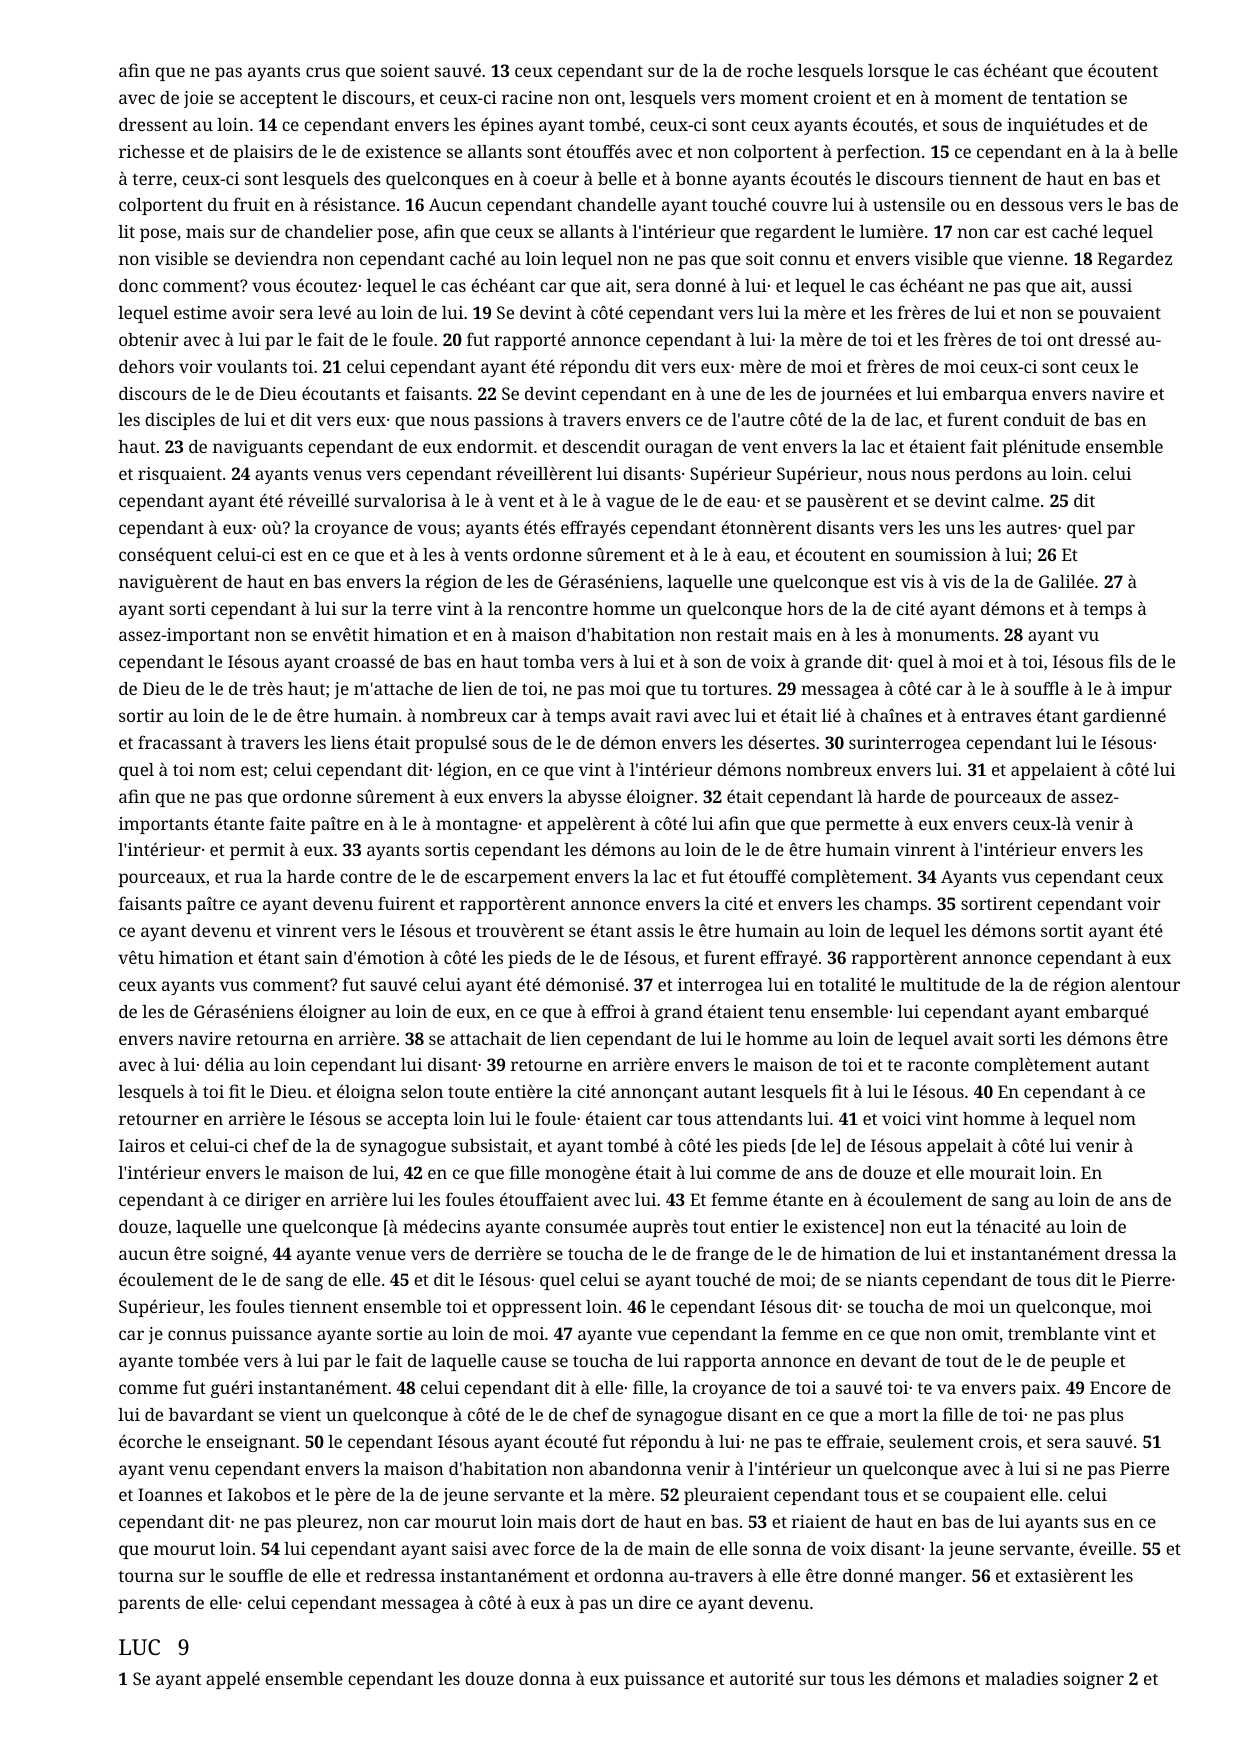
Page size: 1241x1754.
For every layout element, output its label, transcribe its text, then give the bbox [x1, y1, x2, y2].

text 1 Se ayant appelé ensemble cependant les douze donna à eux puissance et autorité sur tous les démons et maladies soigner 2 et [118, 1667, 1181, 1690]
text afin que ne pas ayants crus que soient sauvé. 13 ceux cependant sur de la de roche lesquels lorsque le cas échéant que écoutent avec de joie se acceptent le discours, et ceux-ci racine non ont, lesquels vers moment croient et en à moment de tentation se dressent au loin. 14 ce cependant envers les épines ayant tombé, ceux-ci sont ceux ayants écoutés, et sous de inquiétudes et de richesse et de plaisirs de le de existence se allants sont étouffés avec et non colportent à perfection. 15 ce cependant en à la à belle à terre, ceux-ci sont lesquels des quelconques en à coeur à belle et à bonne ayants écoutés le discours tiennent de haut en bas et colportent du fruit en à résistance. 16 Aucun cependant chandelle ayant touché couvre lui à ustensile ou en dessous vers le bas de lit pose, mais sur de chandelier pose, afin que ceux se allants à l'intérieur que regardent le lumière. 17 non car est caché lequel non visible se deviendra non cependant caché au loin lequel non ne pas que soit connu et envers visible que vienne. 18 Regardez donc comment? vous écoutez· lequel le cas échéant car que ait, sera donné à lui· et lequel le cas échéant ne pas que ait, aussi lequel estime avoir sera levé au loin de lui. 19 Se devint à côté cependant vers lui la mère et les frères de lui et non se pouvaient obtenir avec à lui par le fait de le foule. 20 fut rapporté annonce cependant à lui· la mère de toi et les frères de toi ont dressé au-dehors voir voulants toi. 21 celui cependant ayant été répondu dit vers eux· mère de moi et frères de moi ceux-ci sont ceux le discours de le de Dieu écoutants et faisants. 22 Se devint cependant en à une de les de journées et lui embarqua envers navire et les disciples de lui et dit vers eux· que nous passions à travers envers ce de l'autre côté de la de lac, et furent conduit de bas en haut. 23 de naviguants cependant de eux endormit. et descendit ouragan de vent envers la lac et étaient fait plénitude ensemble et risquaient. 24 ayants venus vers cependant réveillèrent lui disants· Supérieur Supérieur, nous nous perdons au loin. celui cependant ayant été réveillé survalorisa à le à vent et à le à vague de le de eau· et se pausèrent et se devint calme. 25 dit cependant à eux· où? la croyance de vous; ayants étés effrayés cependant étonnèrent disants vers les uns les autres· quel par conséquent celui-ci est en ce que et à les à vents ordonne sûrement et à le à eau, et écoutent en soumission à lui; 26 Et naviguèrent de haut en bas envers la région de les de Géraséniens, laquelle une quelconque est vis à vis de la de Galilée. 27 à ayant sorti cependant à lui sur la terre vint à la rencontre homme un quelconque hors de la de cité ayant démons et à temps à assez-important non se envêtit himation et en à maison d'habitation non restait mais en à les à monuments. 28 ayant vu cependant le Iésous ayant croassé de bas en haut tomba vers à lui et à son de voix à grande dit· quel à moi et à toi, Iésous fils de le de Dieu de le de très haut; je m'attache de lien de toi, ne pas moi que tu tortures. 29 messagea à côté car à le à souffle à le à impur sortir au loin de le de être humain. à nombreux car à temps avait ravi avec lui et était lié à chaînes et à entraves étant gardienné et fracassant à travers les liens était propulsé sous de le de démon envers les désertes. 30 surinterrogea cependant lui le Iésous· quel à toi nom est; celui cependant dit· légion, en ce que vint à l'intérieur démons nombreux envers lui. 31 et appelaient à côté lui afin que ne pas que ordonne sûrement à eux envers la abysse éloigner. 32 était cependant là harde de pourceaux de assez-importants étante faite paître en à le à montagne· et appelèrent à côté lui afin que que permette à eux envers ceux-là venir à l'intérieur· et permit à eux. 33 ayants sortis cependant les démons au loin de le de être humain vinrent à l'intérieur envers les pourceaux, et rua la harde contre de le de escarpement envers la lac et fut étouffé complètement. 34 Ayants vus cependant ceux faisants paître ce ayant devenu fuirent et rapportèrent annonce envers la cité et envers les champs. 35 sortirent cependant voir ce ayant devenu et vinrent vers le Iésous et trouvèrent se étant assis le être humain au loin de lequel les démons sortit ayant été vêtu himation et étant sain d'émotion à côté les pieds de le de Iésous, et furent effrayé. 36 rapportèrent annonce cependant à eux ceux ayants vus comment? fut sauvé celui ayant été démonisé. 37 et interrogea lui en totalité le multitude de la de région alentour de les de Géraséniens éloigner au loin de eux, en ce que à effroi à grand étaient tenu ensemble· lui cependant ayant embarqué envers navire retourna en arrière. 38 se attachait de lien cependant de lui le homme au loin de lequel avait sorti les démons être avec à lui· délia au loin cependant lui disant· 39 retourne en arrière envers le maison de toi et te raconte complètement autant lesquels à toi fit le Dieu. et éloigna selon toute entière la cité annonçant autant lesquels fit à lui le Iésous. 40 En cependant à ce retourner en arrière le Iésous se accepta loin lui le foule· étaient car tous attendants lui. 41 et voici vint homme à lequel nom Iairos et celui-ci chef de la de synagogue subsistait, et ayant tombé à côté les pieds [de le] de Iésous appelait à côté lui venir à l'intérieur envers le maison de lui, 42 en ce que fille monogène était à lui comme de ans de douze et elle mourait loin. En cependant à ce diriger en arrière lui les foules étouffaient avec lui. 43 Et femme étante en à écoulement de sang au loin de ans de douze, laquelle une quelconque [à médecins ayante consumée auprès tout entier le existence] non eut la ténacité au loin de aucun être soigné, 44 ayante venue vers de derrière se toucha de le de frange de le de himation de lui et instantanément dressa la écoulement de le de sang de elle. 45 et dit le Iésous· quel celui se ayant touché de moi; de se niants cependant de tous dit le Pierre· Supérieur, les foules tiennent ensemble toi et oppressent loin. 46 le cependant Iésous dit· se toucha de moi un quelconque, moi car je connus puissance ayante sortie au loin de moi. 47 ayante vue cependant la femme en ce que non omit, tremblante vint et ayante tombée vers à lui par le fait de laquelle cause se toucha de lui rapporta annonce en devant de tout de le de peuple et comme fut guéri instantanément. 48 celui cependant dit à elle· fille, la croyance de toi a sauvé toi· te va envers paix. 49 Encore de lui de bavardant se vient un quelconque à côté de le de chef de synagogue disant en ce que a mort la fille de toi· ne pas plus écorche le enseignant. 50 le cependant Iésous ayant écouté fut répondu à lui· ne pas te effraie, seulement crois, et sera sauvé. 51 ayant venu cependant envers la maison d'habitation non abandonna venir à l'intérieur un quelconque avec à lui si ne pas Pierre et Ioannes et Iakobos et le père de la de jeune servante et la mère. 52 pleuraient cependant tous et se coupaient elle. celui cependant dit· ne pas pleurez, non car mourut loin mais dort de haut en bas. 53 et riaient de haut en bas de lui ayants sus en ce que mourut loin. 54 lui cependant ayant saisi avec force de la de main de elle sonna de voix disant· la jeune servante, éveille. 55 et tourna sur le souffle de elle et redressa instantanément et ordonna au-travers à elle être donné manger. 56 et extasièrent les parents de elle· celui cependant messagea à côté à eux à pas un dire ce ayant devenu. [118, 59, 1181, 1614]
text LUC 9 [118, 1632, 1181, 1662]
